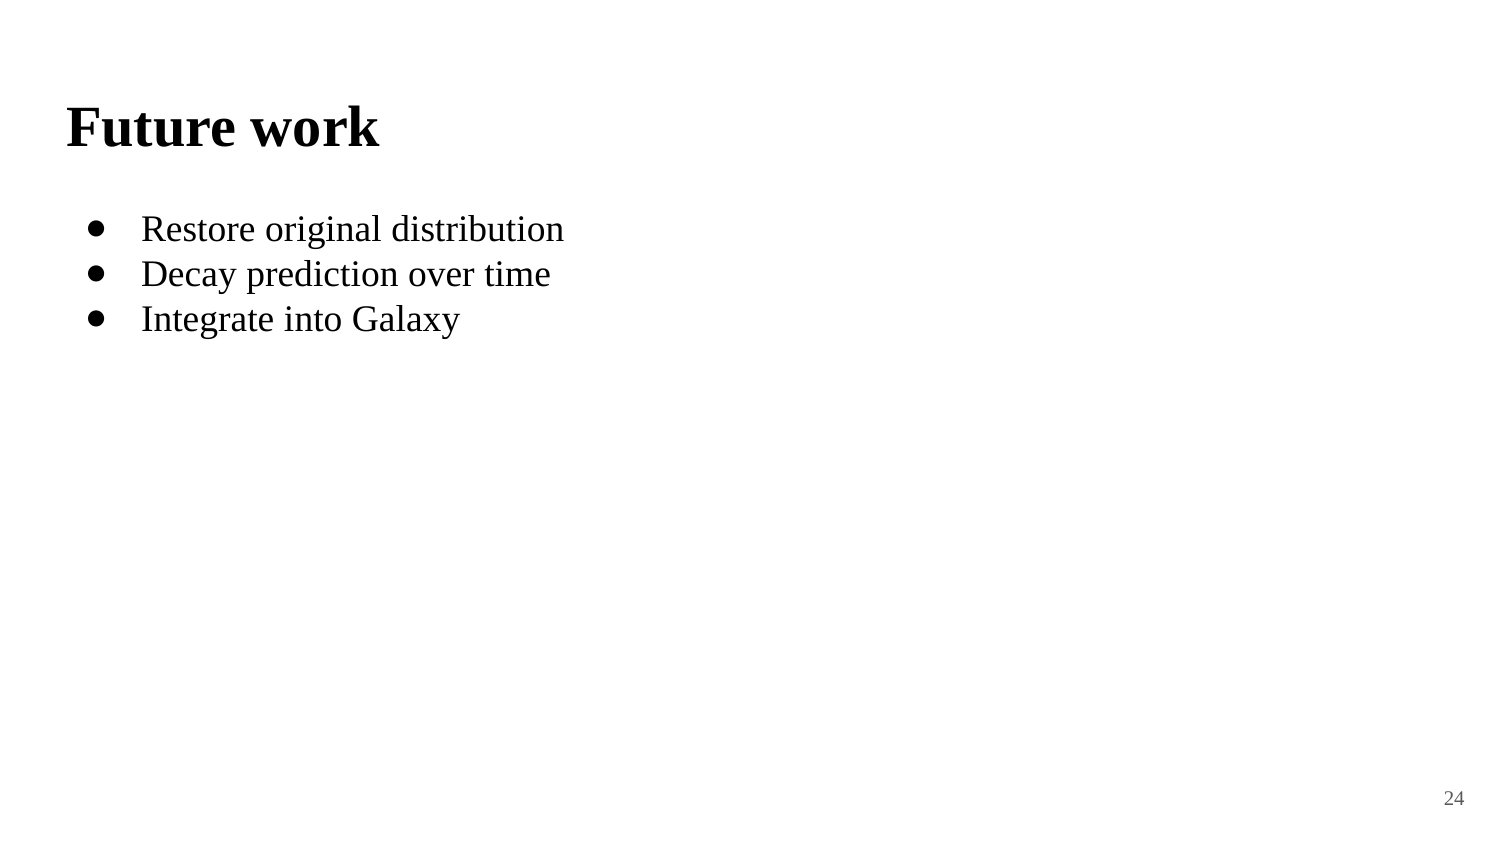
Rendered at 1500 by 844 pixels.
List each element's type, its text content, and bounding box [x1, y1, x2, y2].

title Future work [51, 72, 1449, 167]
slide_number [1389, 764, 1480, 830]
list Restore original distribution Decay prediction over time Integrate into Galaxy [51, 189, 1449, 750]
